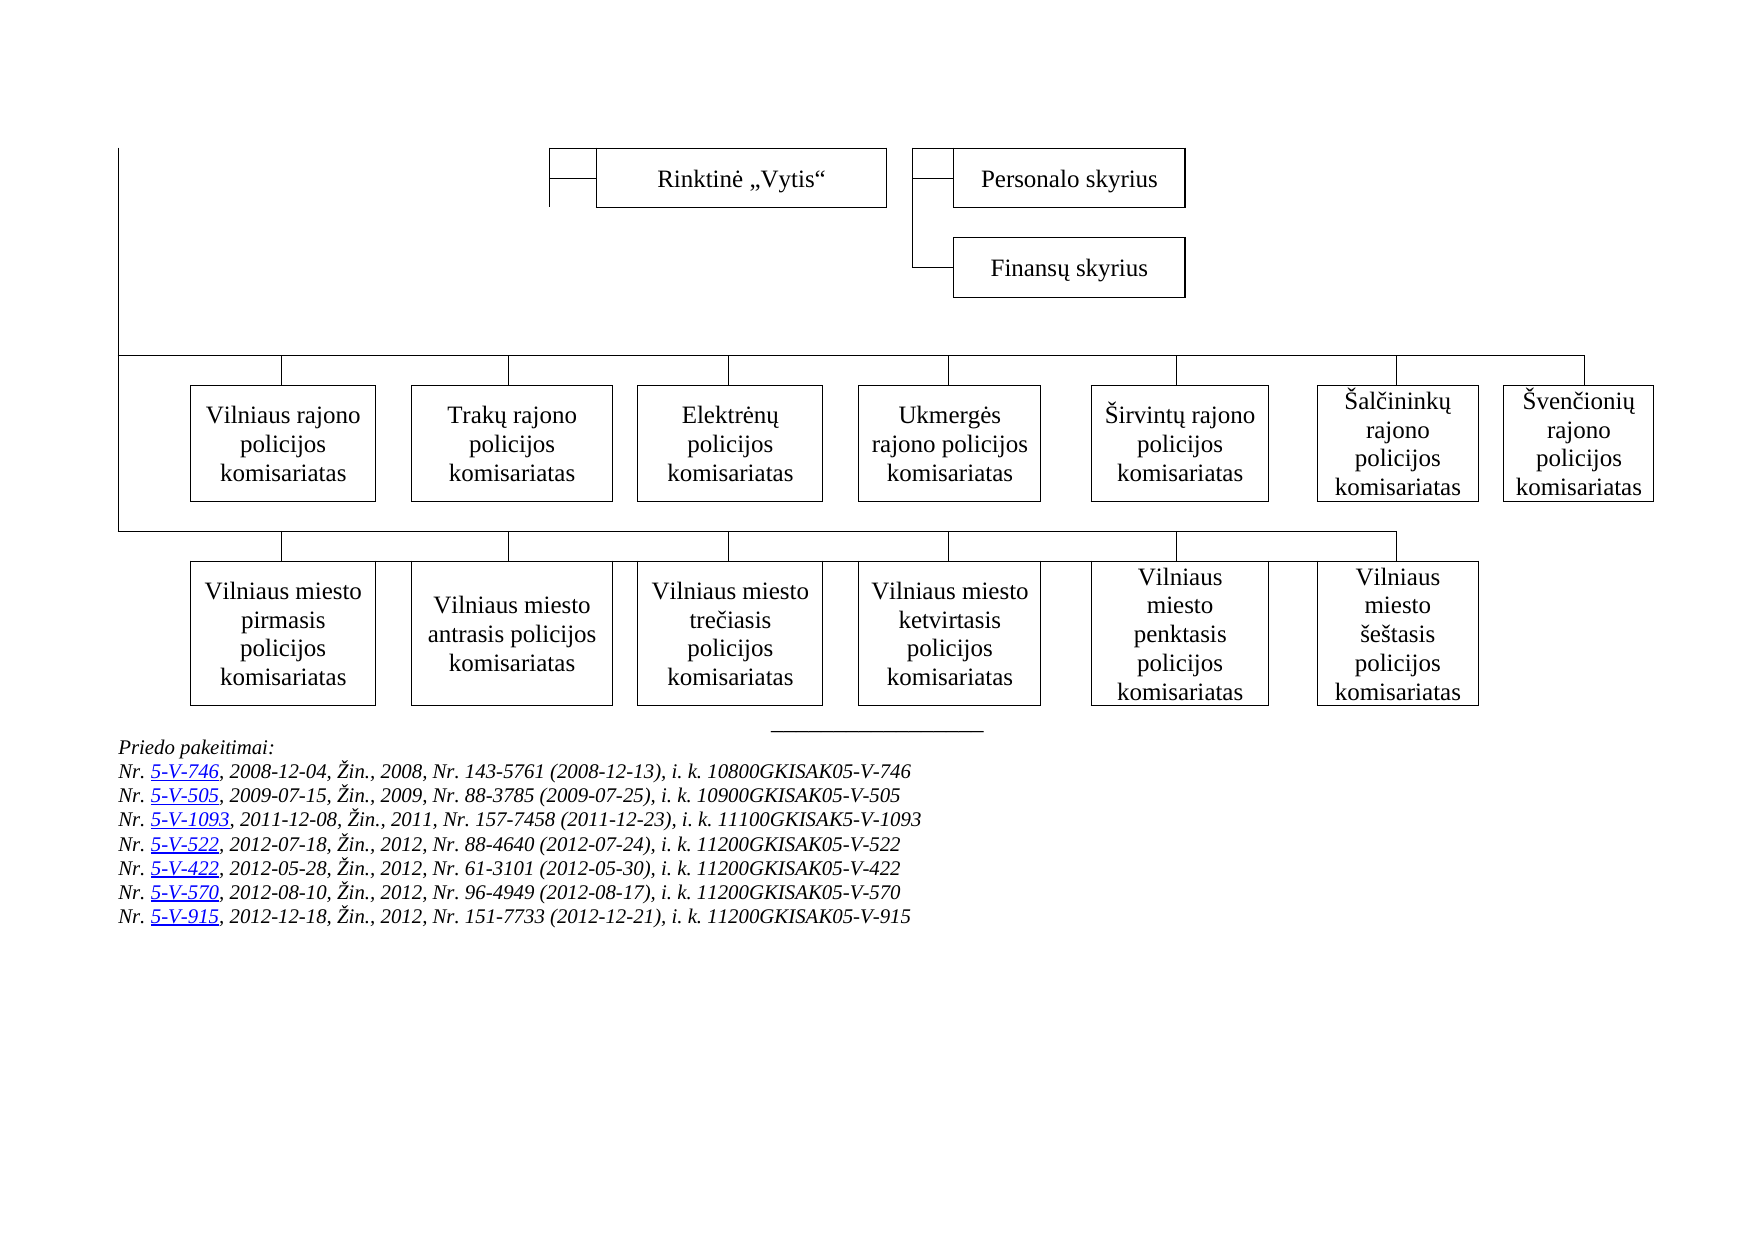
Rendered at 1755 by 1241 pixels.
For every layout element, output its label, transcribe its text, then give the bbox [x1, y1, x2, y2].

table_cell [1185, 297, 1212, 326]
table_cell [596, 208, 886, 237]
table_cell [886, 237, 912, 267]
table_cell [1041, 385, 1091, 501]
table_cell [1186, 267, 1212, 297]
table_cell [1240, 237, 1653, 297]
table_cell [119, 356, 150, 385]
table_cell [1240, 297, 1653, 326]
text Nr. 5-V-422, 2012-05-28, Žin., 2012, Nr. 61-3101 (2012-05-30), i. k. 11200GKISAK05-V-422 [118, 856, 1636, 879]
table_cell [596, 297, 886, 326]
text Priedo pakeitimai: [118, 735, 1636, 759]
table_cell [191, 356, 281, 385]
table_cell [119, 148, 150, 207]
table_cell Trakų rajono policijos komisariatas [412, 386, 612, 501]
table_cell Rinktinė „Vytis“ [597, 149, 886, 207]
table_cell [823, 356, 859, 385]
table_cell [1212, 178, 1239, 207]
table_cell [1186, 178, 1212, 207]
text Nr. 5-V-746, 2008-12-04, Žin., 2008, Nr. 143-5761 (2008-12-13), i. k. 10800GKISAK05-V-746 [118, 759, 1636, 783]
table_cell [517, 237, 596, 297]
table_cell [1269, 385, 1317, 501]
table_cell [282, 532, 508, 561]
table_cell Elektrėnų policijos komisariatas [638, 386, 822, 501]
table_cell [1186, 237, 1212, 267]
table_cell [119, 207, 150, 237]
table_cell Finansų skyrius [954, 238, 1184, 297]
table_cell [118, 561, 150, 705]
table_cell Vilniaus miesto šeštasis policijos komisariatas [1318, 562, 1478, 705]
table_cell [376, 562, 411, 705]
table_cell Šalčininkų rajono policijos komisariatas [1318, 386, 1478, 501]
table_cell [191, 237, 517, 297]
table_cell [119, 501, 1653, 531]
table_cell [912, 297, 953, 326]
table_cell [118, 532, 281, 561]
table_cell [376, 385, 411, 501]
table_cell [1177, 356, 1269, 385]
table_cell [729, 356, 823, 385]
table_cell [509, 356, 612, 385]
table_cell [613, 385, 637, 501]
table_cell [119, 385, 150, 501]
table_cell [150, 237, 191, 297]
table_cell Vilniaus miesto penktasis policijos komisariatas [1092, 562, 1268, 705]
table_cell [1479, 385, 1503, 501]
table_cell [1185, 207, 1212, 237]
table_cell [191, 297, 517, 326]
table_cell [1397, 531, 1653, 561]
table_cell [1212, 148, 1239, 177]
table_cell Širvintų rajono policijos komisariatas [1092, 386, 1268, 501]
table_cell [150, 561, 190, 705]
table_cell [886, 207, 912, 237]
table_cell [1186, 148, 1212, 177]
table_cell [729, 532, 948, 561]
table_cell [859, 356, 948, 385]
table_cell [913, 207, 953, 237]
table_cell [1177, 532, 1396, 561]
table_cell [1212, 237, 1239, 267]
table_cell Vilniaus rajono policijos komisariatas [191, 386, 375, 501]
table_cell [191, 148, 517, 207]
table_cell [550, 149, 596, 177]
table_cell [613, 562, 637, 705]
table_cell [913, 149, 953, 177]
table_cell [1240, 148, 1653, 207]
table_cell [823, 385, 858, 501]
table_cell [1041, 562, 1091, 705]
table_cell [517, 297, 596, 326]
table_cell [150, 207, 191, 237]
table_cell [119, 297, 150, 326]
table_cell [119, 326, 1239, 355]
table_cell [1585, 355, 1653, 385]
table_cell [150, 297, 191, 326]
table_cell Ukmergės rajono policijos komisariatas [859, 386, 1040, 501]
table_cell [282, 356, 376, 385]
table_cell [1212, 207, 1239, 237]
table_cell [517, 207, 596, 237]
table_cell Personalo skyrius [954, 149, 1184, 207]
table_cell [913, 237, 953, 267]
table_cell [119, 237, 150, 297]
table_cell [1397, 356, 1478, 385]
table_cell Vilniaus miesto pirmasis policijos komisariatas [191, 562, 375, 705]
table_cell [1212, 267, 1239, 297]
table_cell [949, 356, 1040, 385]
table_cell [954, 298, 1185, 326]
table_cell [376, 356, 412, 385]
table_cell [886, 267, 912, 297]
text _________________ [118, 706, 1636, 735]
table_cell [823, 562, 858, 705]
table_cell [949, 532, 1176, 561]
table_cell [1269, 356, 1317, 385]
table_cell [509, 532, 728, 561]
table_cell [150, 356, 191, 385]
table_cell Vilniaus miesto ketvirtasis policijos komisariatas [859, 562, 1040, 705]
table_cell [596, 237, 886, 297]
table_cell Vilniaus miesto antrasis policijos komisariatas [412, 562, 612, 705]
table_cell [191, 207, 517, 237]
table_cell [150, 385, 190, 501]
text Nr. 5-V-505, 2009-07-15, Žin., 2009, Nr. 88-3785 (2009-07-25), i. k. 10900GKISAK05-V-505 [118, 783, 1636, 807]
table_cell [887, 148, 912, 177]
table_cell [886, 297, 912, 326]
table_cell [1518, 561, 1653, 705]
table_cell [1479, 561, 1518, 705]
table_cell [1504, 356, 1584, 385]
text Nr. 5-V-522, 2012-07-18, Žin., 2012, Nr. 88-4640 (2012-07-24), i. k. 11200GKISAK05-V-522 [118, 831, 1636, 856]
table_cell [150, 148, 191, 207]
table_cell [517, 148, 549, 207]
table_cell [887, 178, 912, 207]
table_cell [1040, 356, 1091, 385]
table_cell [1478, 356, 1504, 385]
text Nr. 5-V-915, 2012-12-18, Žin., 2012, Nr. 151-7733 (2012-12-21), i. k. 11200GKISAK05-V-915 [118, 904, 1636, 928]
table_cell [638, 356, 728, 385]
table_cell [913, 179, 953, 207]
table_cell [1212, 297, 1239, 326]
table_cell [1317, 356, 1396, 385]
table_cell Vilniaus miesto trečiasis policijos komisariatas [638, 562, 822, 705]
table_cell [912, 268, 953, 297]
table_cell [954, 208, 1185, 237]
text Nr. 5-V-570, 2012-08-10, Žin., 2012, Nr. 96-4949 (2012-08-17), i. k. 11200GKISAK05-V-570 [118, 879, 1636, 904]
table_cell [612, 356, 638, 385]
table_cell [1091, 356, 1176, 385]
table_cell [1269, 562, 1317, 705]
table_cell [1240, 207, 1653, 237]
table_cell [1240, 326, 1653, 355]
table_cell [550, 179, 596, 207]
text Nr. 5-V-1093, 2011-12-08, Žin., 2011, Nr. 157-7458 (2011-12-23), i. k. 11100GKISAK5-V-1093 [118, 807, 1636, 831]
table_cell Švenčionių rajono policijos komisariatas [1504, 386, 1653, 501]
table_cell [412, 356, 508, 385]
